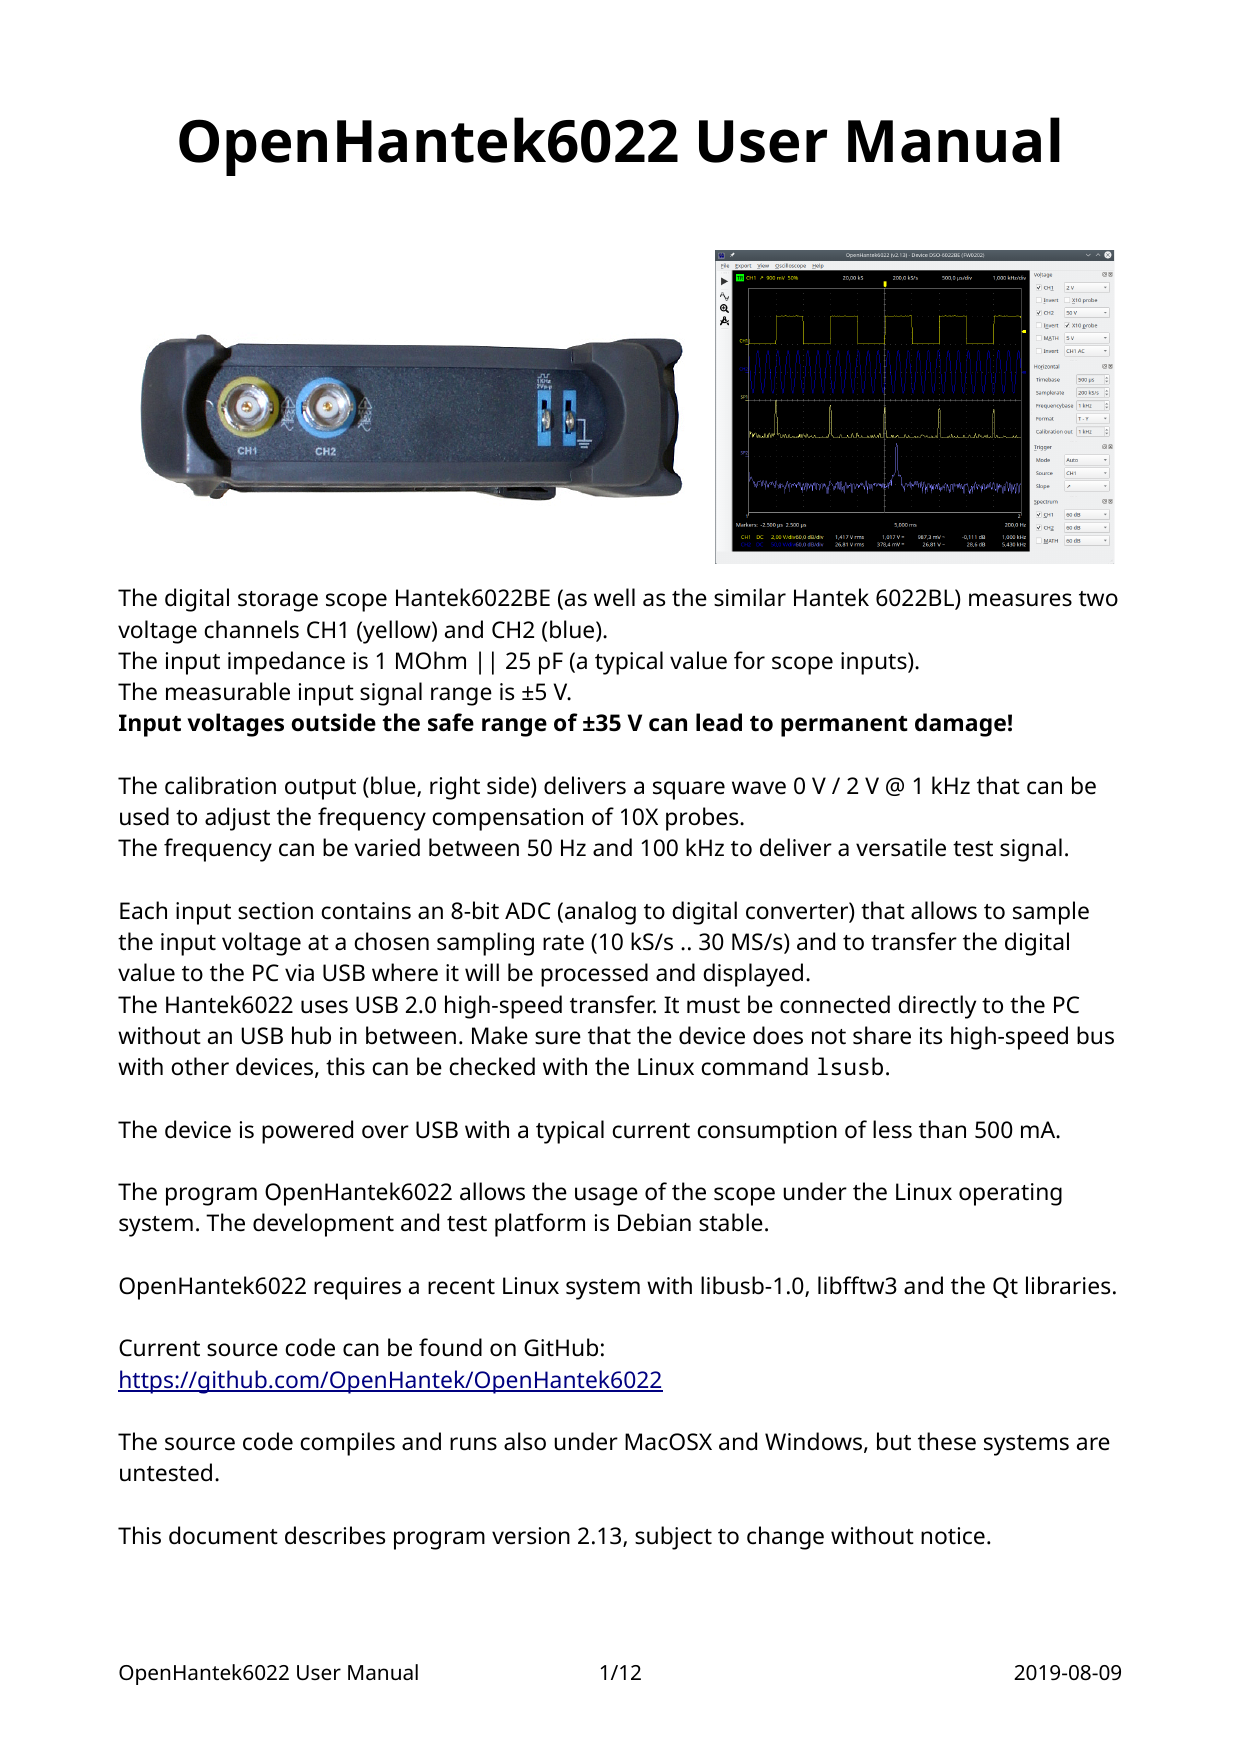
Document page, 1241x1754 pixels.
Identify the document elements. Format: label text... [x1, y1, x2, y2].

text The device is powered over USB with a typical current consumption of less than 500 mA. [118, 1114, 1122, 1145]
title OpenHantek6022 User Manual [118, 100, 1122, 179]
text The Hantek6022 uses USB 2.0 high-speed transfer. It must be connected directly to the PC without an USB hub in between. Make sure that the device does not share its high-speed bus with other devices, this can be checked with the Linux command lsusb. [118, 989, 1122, 1082]
text The digital storage scope Hantek6022BE (as well as the similar Hantek 6022BL) measures two voltage channels CH1 (yellow) and CH2 (blue). [118, 582, 1122, 645]
text The source code compiles and runs also under MacOSX and Windows, but these systems are untested. [118, 1426, 1122, 1489]
text This document describes program version 2.13, subject to change without notice. [118, 1520, 1122, 1551]
text Input voltages outside the safe range of ±35 V can lead to permanent damage! [118, 707, 1122, 739]
text The input impedance is 1 MOhm || 25 pF (a typical value for scope inputs). [118, 645, 1122, 676]
picture [118, 308, 698, 525]
text The measurable input signal range is ±5 V. [118, 676, 1122, 707]
text Each input section contains an 8-bit ADC (analog to digital converter) that allows to sample the input voltage at a chosen sampling rate (10 kS/s .. 30 MS/s) and to transfer the digital value to the PC via USB where it will be processed and displayed. [118, 895, 1122, 989]
text OpenHantek6022 requires a recent Linux system with libusb-1.0, libfftw3 and the Qt libraries. [118, 1270, 1122, 1301]
text The frequency can be varied between 50 Hz and 100 kHz to deliver a versatile test signal. [118, 832, 1122, 864]
text The program OpenHantek6022 allows the usage of the scope under the Linux operating system. The development and test platform is Debian stable. [118, 1176, 1122, 1239]
text Current source code can be found on GitHub: https://github.com/OpenHantek/OpenHantek6022 [118, 1332, 1122, 1395]
picture [715, 250, 1115, 564]
text The calibration output (blue, right side) delivers a square wave 0 V / 2 V @ 1 kHz that can be used to adjust the frequency compensation of 10X probes. [118, 770, 1122, 832]
